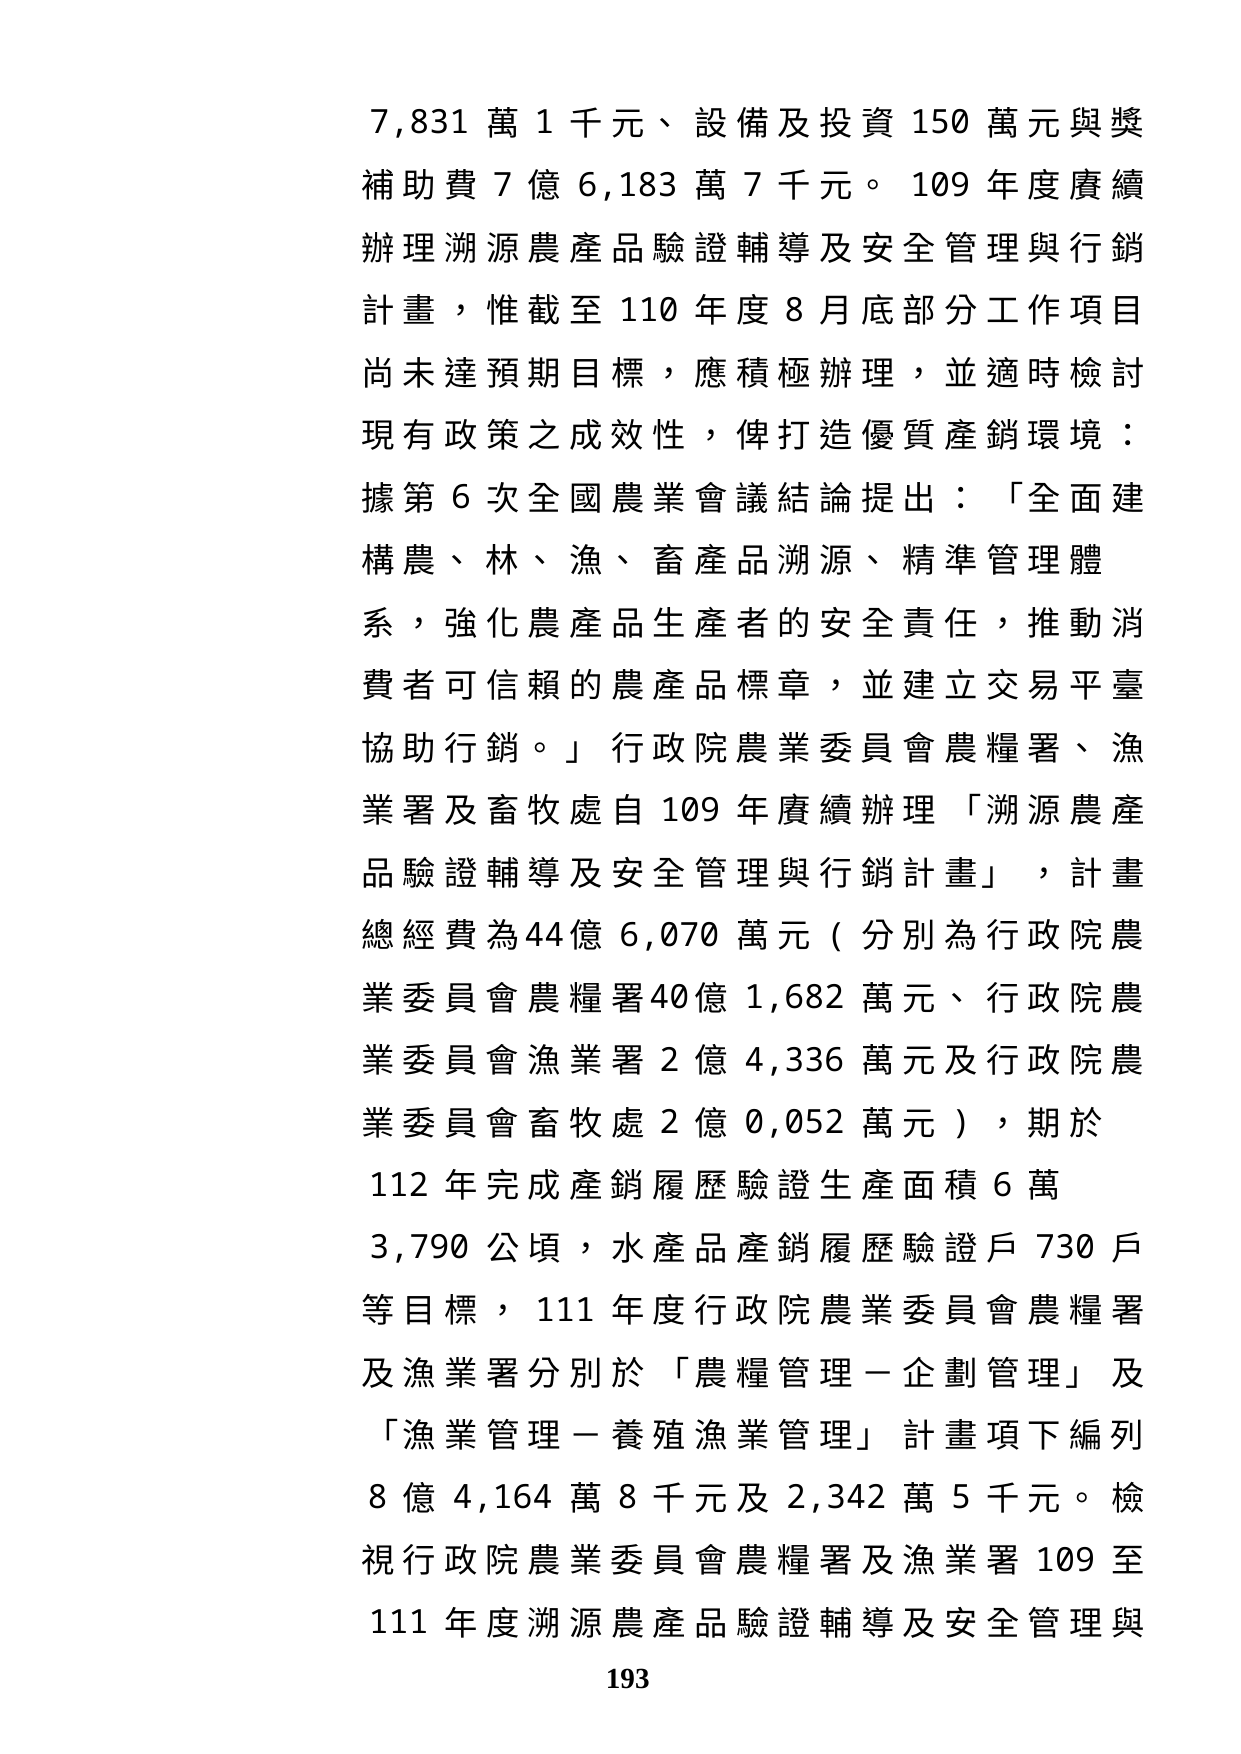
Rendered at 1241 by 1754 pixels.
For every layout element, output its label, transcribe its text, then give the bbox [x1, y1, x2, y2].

list 7,831萬1千元、設備及投資150萬元與獎補助費7億6,183萬7千元。109年度賡續辦理溯源農產品驗證輔導及安全管理與行銷計畫，惟截至110年度8月底部分工作項目尚未達預期目標，應積極辦理，並適時檢討現有政策之成效性，俾打造優質產銷環境：據第6次全國農業會議結論提出：「全面建構農、林、漁、畜產品溯源、精準管理體系，強化農產品生產者的安全責任，推動消費者可信賴的農產品標章，並建立交易平臺協助行銷。」行政院農業委員會農糧署、漁業署及畜牧處自109年賡續辦理「溯源農產品驗證輔導及安全管理與行銷計畫」，計畫總經費為44億6,070萬元(分別為行政院農業委員會農糧署40億1,682萬元、行政院農業委員會漁業署2億4,336萬元及行政院農業委員會畜牧處2億0,052萬元)，期於112年完成產銷履歷驗證生產面積6萬3,790公頃，水產品產銷履歷驗證戶730戶等目標，111年度行政院農業委員會農糧署及漁業署分別於「農糧管理－企劃管理」及「漁業管理－養殖漁業管理」計畫項下編列8億4,164萬8千元及2,342萬5千元。檢視行政院農業委員會農糧署及漁業署109至111年度溯源農產品驗證輔導及安全管理與 [179, 79, 1148, 1641]
